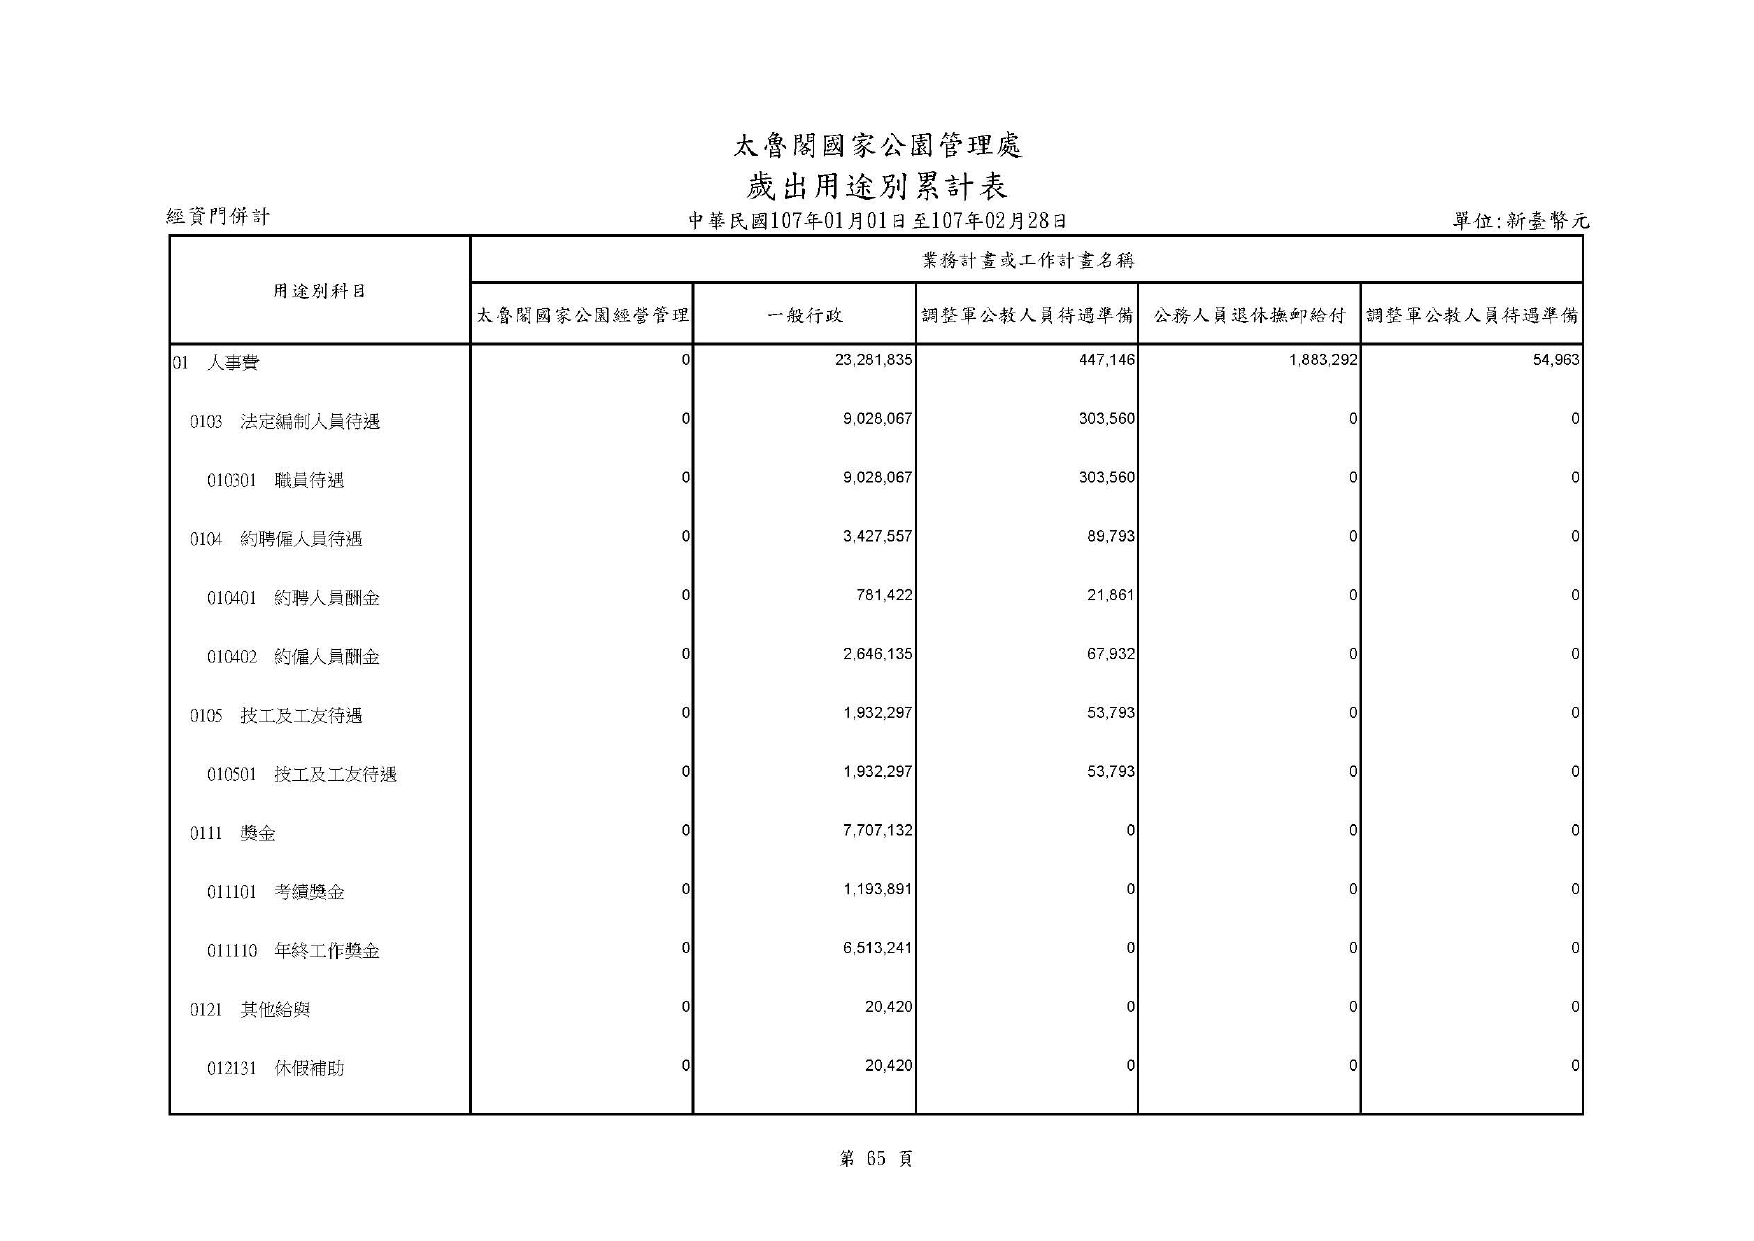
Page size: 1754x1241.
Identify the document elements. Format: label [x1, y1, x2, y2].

picture [59, 59, 1695, 1216]
